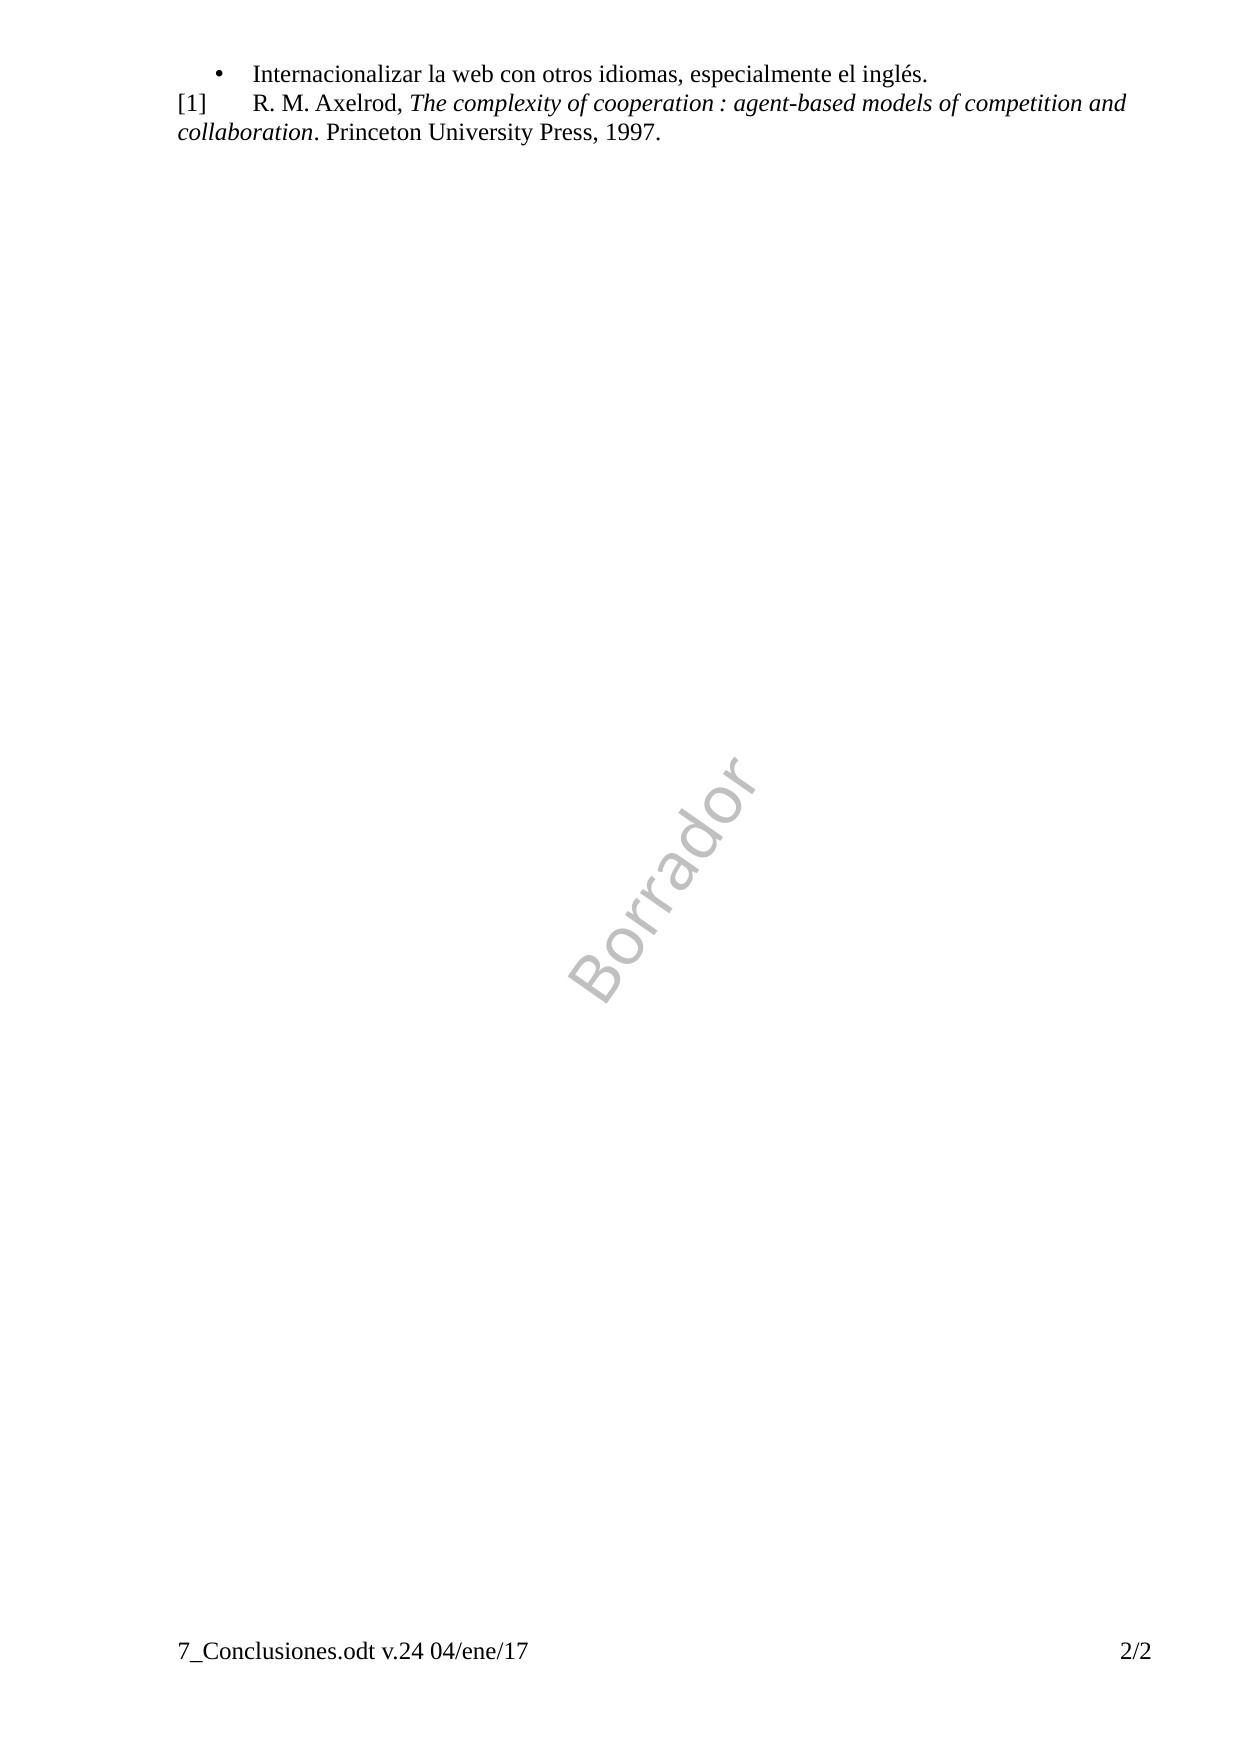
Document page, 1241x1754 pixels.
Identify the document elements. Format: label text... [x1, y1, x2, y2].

text [1] R. M. Axelrod, The complexity of cooperation : agent-based models of competition and collaboration. Princeton University Press, 1997. [177, 88, 1152, 145]
list Internacionalizar la web con otros idiomas, especialmente el inglés. [215, 59, 1152, 88]
